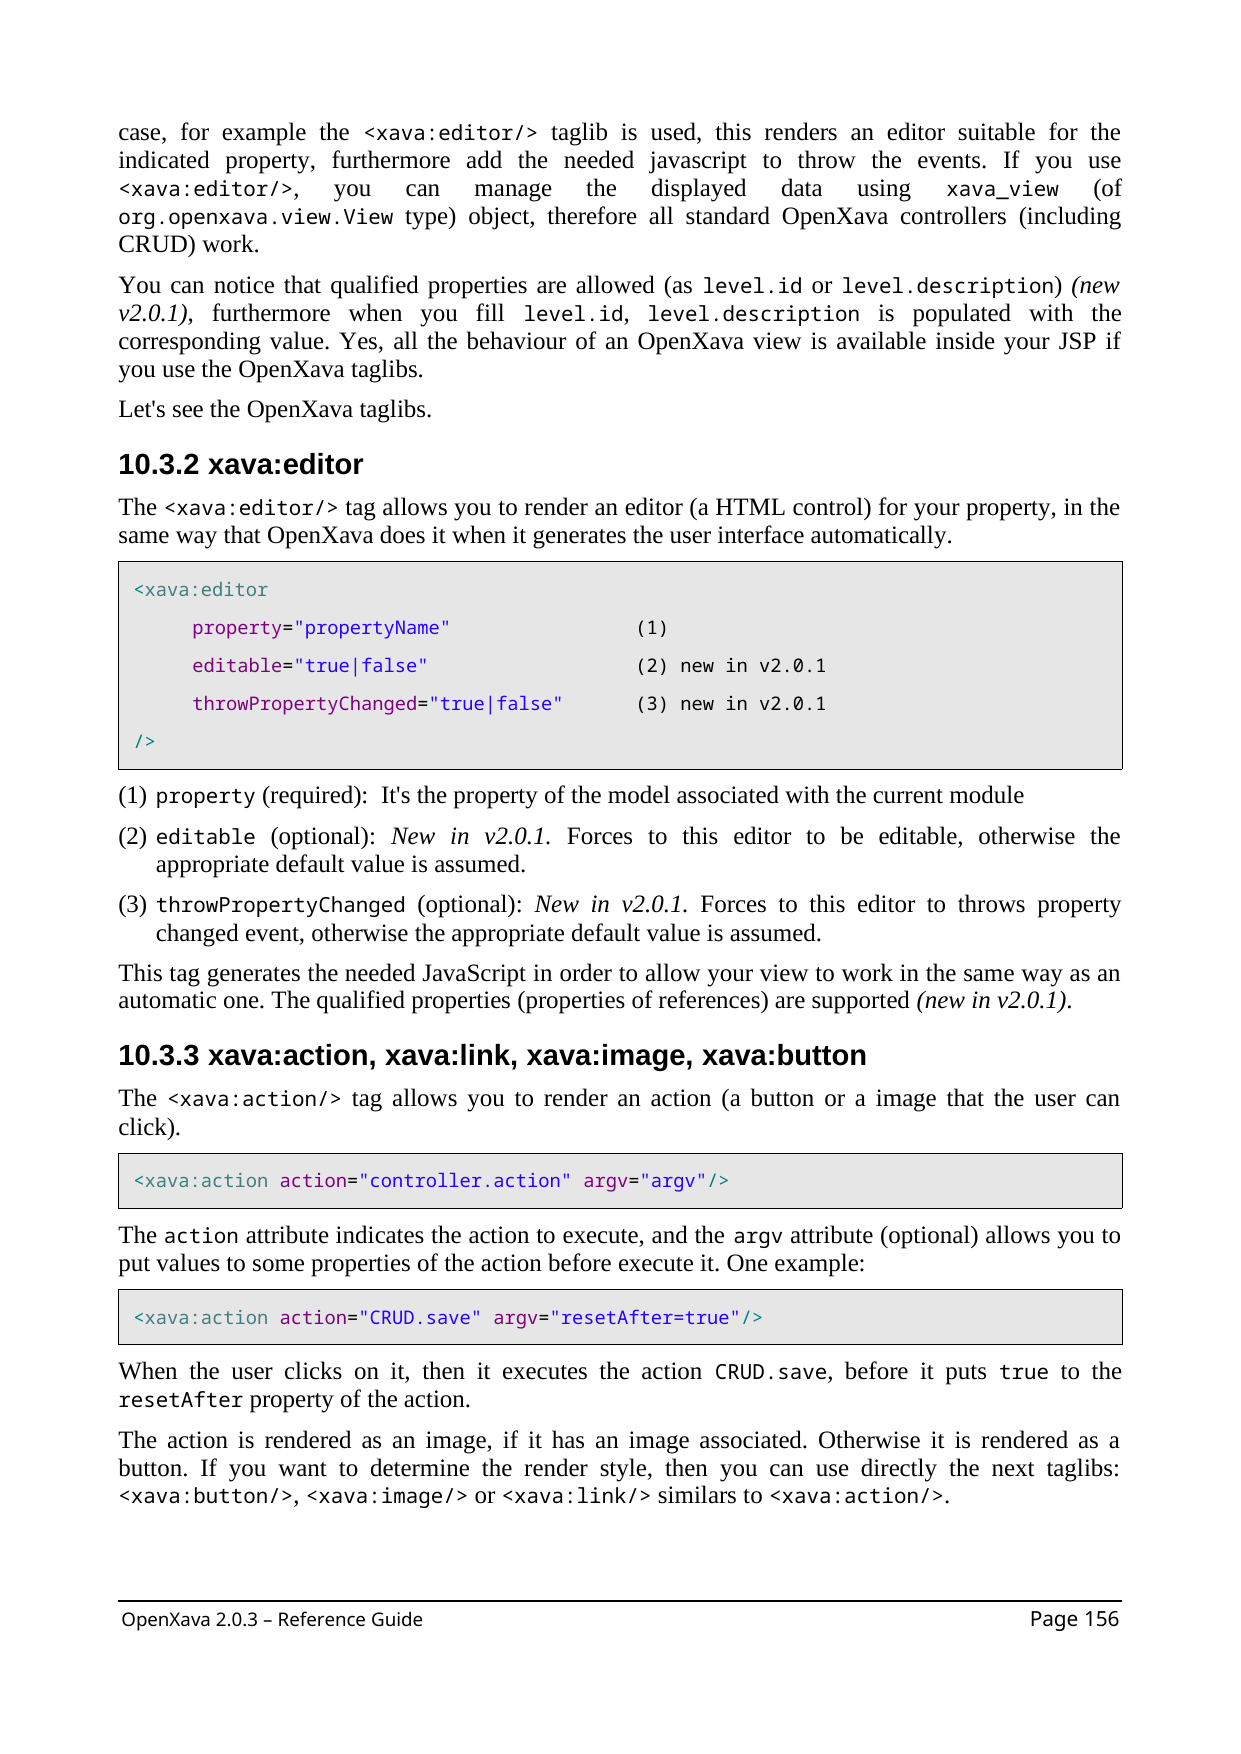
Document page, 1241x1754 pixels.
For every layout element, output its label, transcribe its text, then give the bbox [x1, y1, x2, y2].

text <xava:action action="CRUD.save" argv="resetAfter=true"/> [119, 1290, 1122, 1344]
text The action attribute indicates the action to execute, and the argv attribute (optional) allows you to put values to some properties of the action before execute it. One example: [118, 1221, 1122, 1277]
text property="propertyName" (1) [119, 599, 1122, 637]
text <xava:action action="controller.action" argv="argv"/> [119, 1154, 1122, 1208]
text The <xava:action/> tag allows you to render an action (a button or a image that the user can click). [118, 1084, 1122, 1141]
subtitle xava:action, xava:link, xava:image, xava:button [118, 1039, 1122, 1072]
text This tag generates the needed JavaScript in order to allow your view to work in the same way as an automatic one. The qualified properties (properties of references) are supported (new in v2.0.1). [118, 959, 1122, 1014]
text Let's see the OpenXava taglibs. [118, 395, 1122, 423]
text <xava:editor [119, 562, 1122, 599]
text /> [119, 713, 1122, 769]
list property (required): It's the property of the model associated with the current module [118, 781, 1122, 809]
text throwPropertyChanged="true|false" (3) new in v2.0.1 [119, 676, 1122, 713]
list editable (optional): New in v2.0.1. Forces to this editor to be editable, otherwise the appropriate default value is assumed. [118, 822, 1122, 878]
list throwPropertyChanged (optional): New in v2.0.1. Forces to this editor to throws property changed event, otherwise the appropriate default value is assumed. [118, 891, 1122, 946]
text case, for example the <xava:editor/> taglib is used, this renders an editor suitable for the indicated property, furthermore add the needed javascript to throw the events. If you use <xava:editor/>, you can manage the displayed data using xava_view (of org.openxava.view.View type) object, therefore all standard OpenXava controllers (including CRUD) work. [118, 118, 1122, 258]
text The <xava:editor/> tag allows you to render an editor (a HTML control) for your property, in the same way that OpenXava does it when it generates the user interface automatically. [118, 493, 1122, 549]
text When the user clicks on it, then it executes the action CRUD.save, before it puts true to the resetAfter property of the action. [118, 1357, 1122, 1413]
text The action is rendered as an image, if it has an image associated. Otherwise it is rendered as a button. If you want to determine the render style, then you can use directly the next taglibs: <xava:button/>, <xava:image/> or <xava:link/> similars to <xava:action/>. [118, 1426, 1122, 1510]
subtitle xava:editor [118, 448, 1122, 481]
text You can notice that qualified properties are allowed (as level.id or level.description) (new v2.0.1), furthermore when you fill level.id, level.description is populated with the corresponding value. Yes, all the behaviour of an OpenXava view is available inside your JSP if you use the OpenXava taglibs. [118, 271, 1122, 383]
text editable="true|false" (2) new in v2.0.1 [119, 637, 1122, 676]
